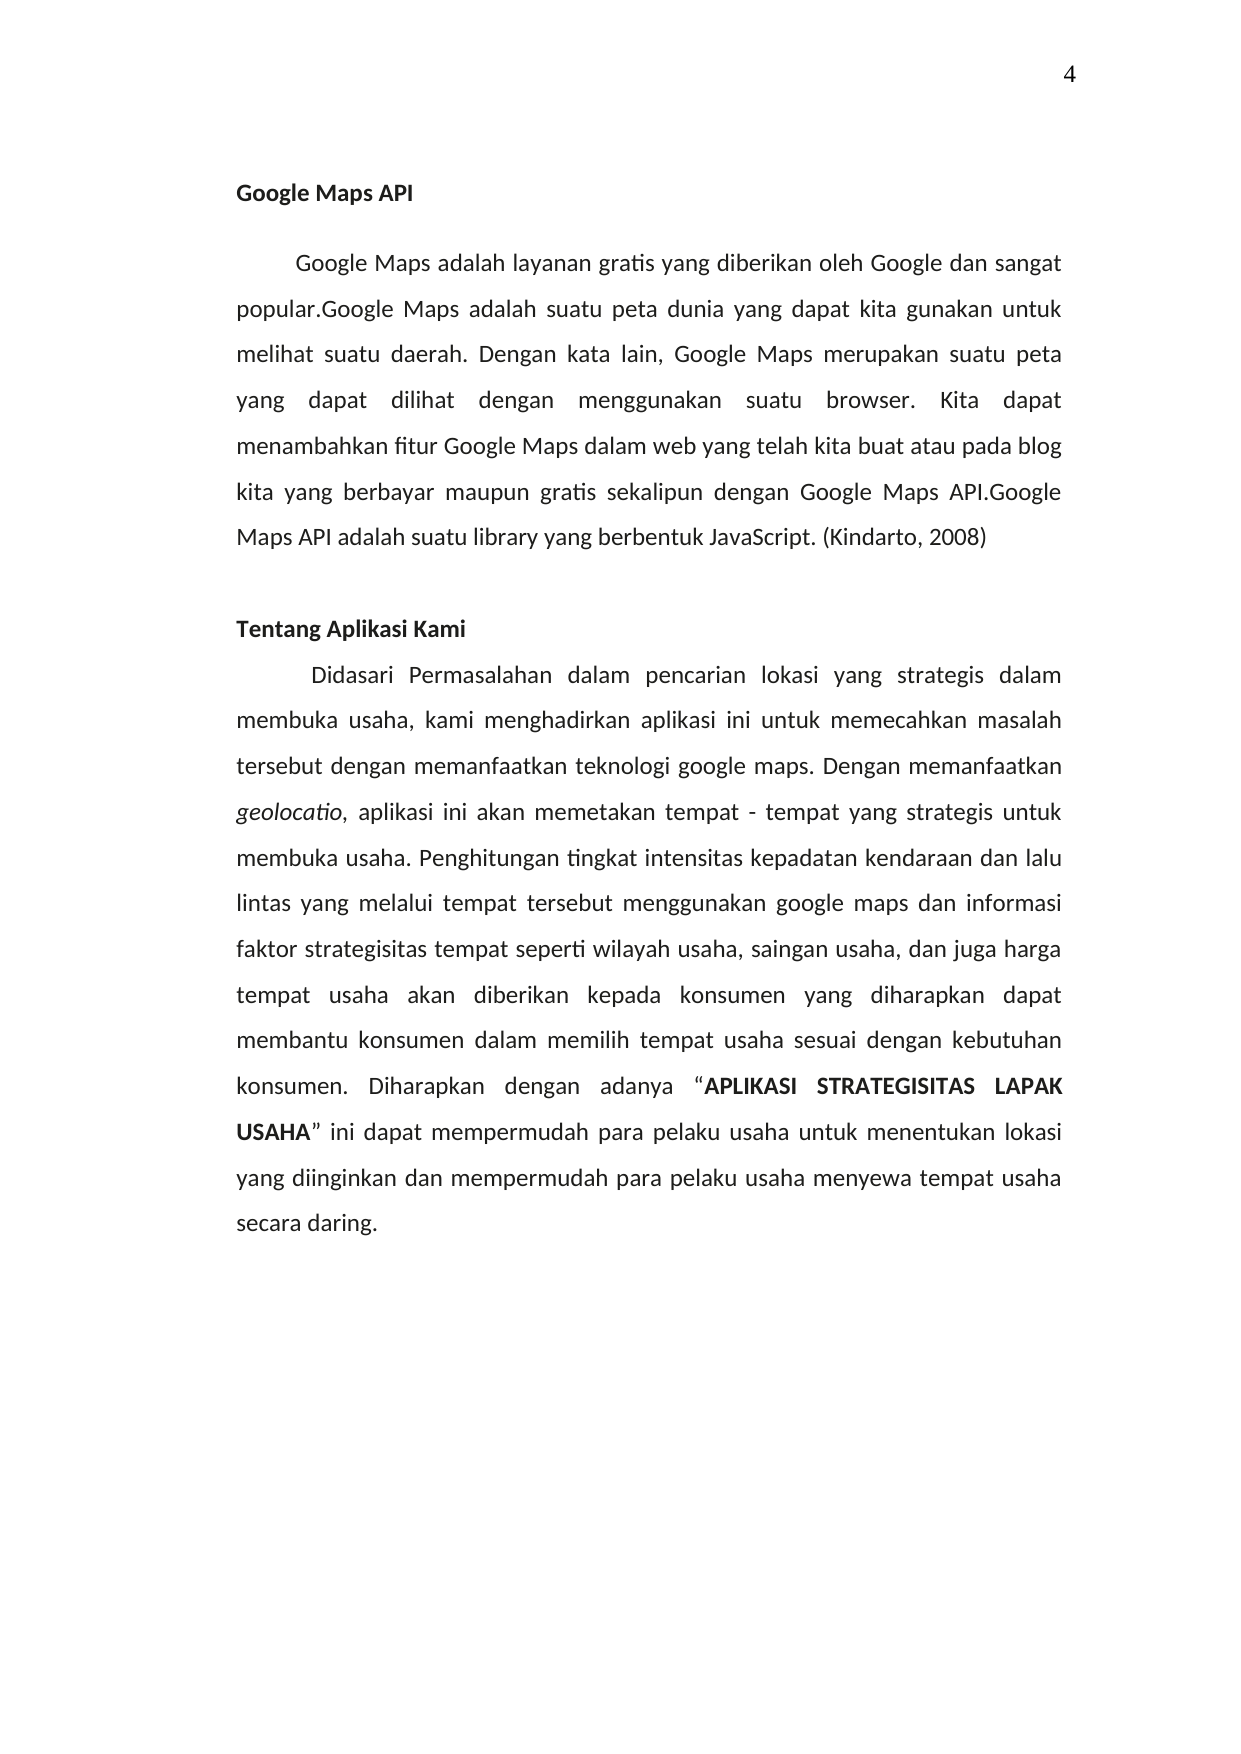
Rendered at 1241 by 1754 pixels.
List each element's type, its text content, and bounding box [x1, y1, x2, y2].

text Google Maps API [236, 177, 1063, 208]
text Tentang Aplikasi Kami [236, 613, 1063, 643]
text Google Maps adalah layanan gratis yang diberikan oleh Google dan sangat popular.Google Maps adalah suatu peta dunia yang dapat kita gunakan untuk melihat suatu daerah. Dengan kata lain, Google Maps merupakan suatu peta yang dapat dilihat dengan menggunakan suatu browser. Kita dapat menambahkan fitur Google Maps dalam web yang telah kita buat atau pada blog kita yang berbayar maupun gratis sekalipun dengan Google Maps API.Google Maps API adalah suatu library yang berbentuk JavaScript. (Kindarto, 2008) [236, 247, 1063, 552]
text Didasari Permasalahan dalam pencarian lokasi yang strategis dalam membuka usaha, kami menghadirkan aplikasi ini untuk memecahkan masalah tersebut dengan memanfaatkan teknologi google maps. Dengan memanfaatkan geolocatio, aplikasi ini akan memetakan tempat - tempat yang strategis untuk membuka usaha. Penghitungan tingkat intensitas kepadatan kendaraan dan lalu lintas yang melalui tempat tersebut menggunakan google maps dan informasi faktor strategisitas tempat seperti wilayah usaha, saingan usaha, dan juga harga tempat usaha akan diberikan kepada konsumen yang diharapkan dapat membantu konsumen dalam memilih tempat usaha sesuai dengan kebutuhan konsumen. Diharapkan dengan adanya “APLIKASI STRATEGISITAS LAPAK USAHA” ini dapat mempermudah para pelaku usaha untuk menentukan lokasi yang diinginkan dan mempermudah para pelaku usaha menyewa tempat usaha secara daring. [236, 659, 1063, 1238]
